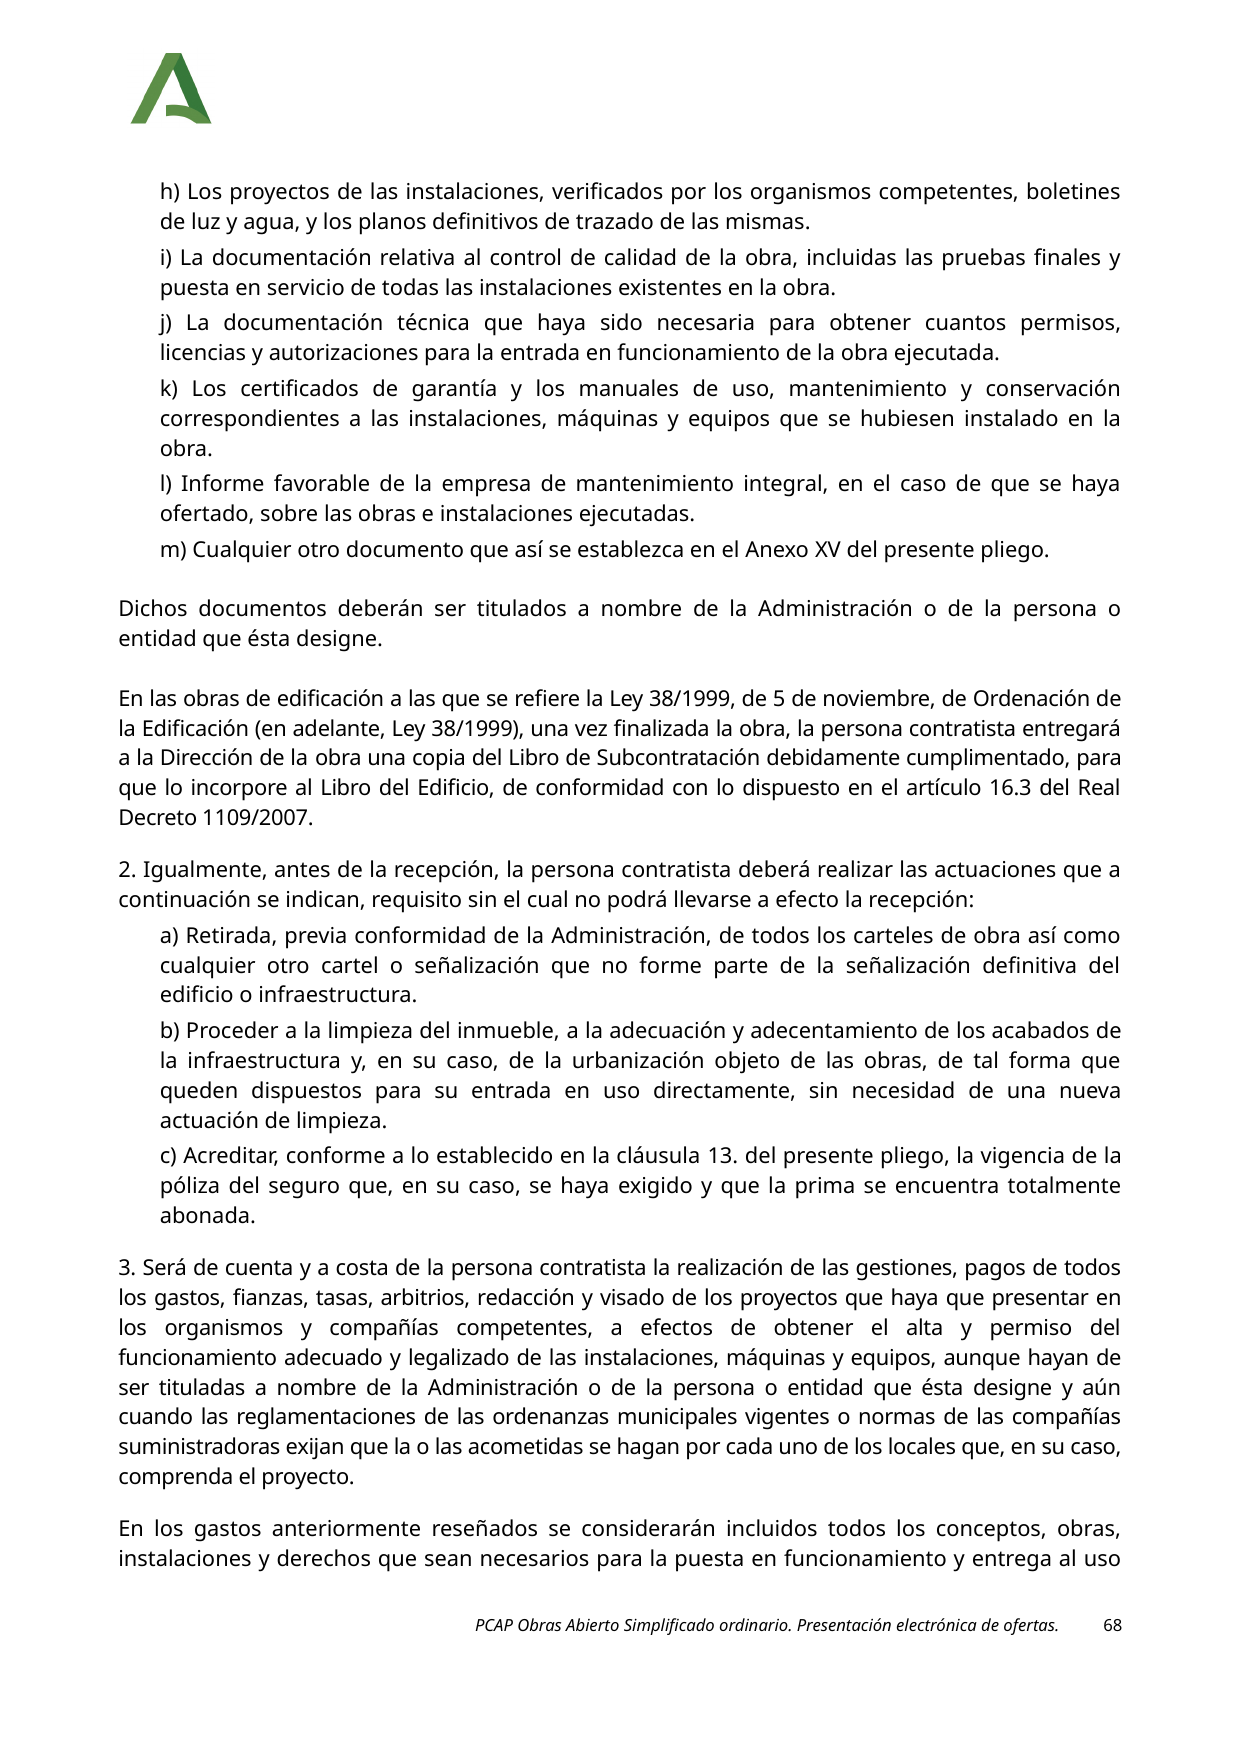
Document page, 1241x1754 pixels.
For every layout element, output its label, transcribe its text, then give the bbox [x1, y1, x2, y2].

text En las obras de edificación a las que se refiere la Ley 38/1999, de 5 de noviembre, de Ordenación de la Edificación (en adelante, Ley 38/1999), una vez finalizada la obra, la persona contratista entregará a la Dirección de la obra una copia del Libro de Subcontratación debidamente cumplimentado, para que lo incorpore al Libro del Edificio, de conformidad con lo dispuesto en el artículo 16.3 del Real Decreto 1109/2007. [118, 683, 1122, 832]
text b) Proceder a la limpieza del inmueble, a la adecuación y adecentamiento de los acabados de la infraestructura y, en su caso, de la urbanización objeto de las obras, de tal forma que queden dispuestos para su entrada en uso directamente, sin necesidad de una nueva actuación de limpieza. [159, 1015, 1122, 1134]
text a) Retirada, previa conformidad de la Administración, de todos los carteles de obra así como cualquier otro cartel o señalización que no forme parte de la señalización definitiva del edificio o infraestructura. [159, 920, 1122, 1009]
text En los gastos anteriormente reseñados se considerarán incluidos todos los conceptos, obras, instalaciones y derechos que sean necesarios para la puesta en funcionamiento y entrega al uso [118, 1513, 1122, 1573]
text j) La documentación técnica que haya sido necesaria para obtener cuantos permisos, licencias y autorizaciones para la entrada en funcionamiento de la obra ejecutada. [159, 307, 1122, 367]
text i) La documentación relativa al control de calidad de la obra, incluidas las pruebas finales y puesta en servicio de todas las instalaciones existentes en la obra. [159, 242, 1122, 301]
text Dichos documentos deberán ser titulados a nombre de la Administración o de la persona o entidad que ésta designe. [118, 593, 1122, 653]
text c) Acreditar, conforme a lo establecido en la cláusula 13. del presente pliego, la vigencia de la póliza del seguro que, en su caso, se haya exigido y que la prima se encuentra totalmente abonada. [159, 1140, 1122, 1230]
text m) Cualquier otro documento que así se establezca en el Anexo XV del presente pliego. [159, 534, 1122, 563]
text l) Informe favorable de la empresa de mantenimiento integral, en el caso de que se haya ofertado, sobre las obras e instalaciones ejecutadas. [159, 468, 1122, 528]
text 2. Igualmente, antes de la recepción, la persona contratista deberá realizar las actuaciones que a continuación se indican, requisito sin el cual no podrá llevarse a efecto la recepción: [118, 854, 1122, 914]
text k) Los certificados de garantía y los manuales de uso, mantenimiento y conservación correspondientes a las instalaciones, máquinas y equipos que se hubiesen instalado en la obra. [159, 373, 1122, 462]
text 3. Será de cuenta y a costa de la persona contratista la realización de las gestiones, pagos de todos los gastos, fianzas, tasas, arbitrios, redacción y visado de los proyectos que haya que presentar en los organismos y compañías competentes, a efectos de obtener el alta y permiso del funcionamiento adecuado y legalizado de las instalaciones, máquinas y equipos, aunque hayan de ser tituladas a nombre de la Administración o de la persona o entidad que ésta designe y aún cuando las reglamentaciones de las ordenanzas municipales vigentes o normas de las compañías suministradoras exijan que la o las acometidas se hagan por cada uno de los locales que, en su caso, comprenda el proyecto. [118, 1252, 1122, 1491]
picture [127, 48, 216, 128]
text h) Los proyectos de las instalaciones, verificados por los organismos competentes, boletines de luz y agua, y los planos definitivos de trazado de las mismas. [159, 176, 1122, 236]
